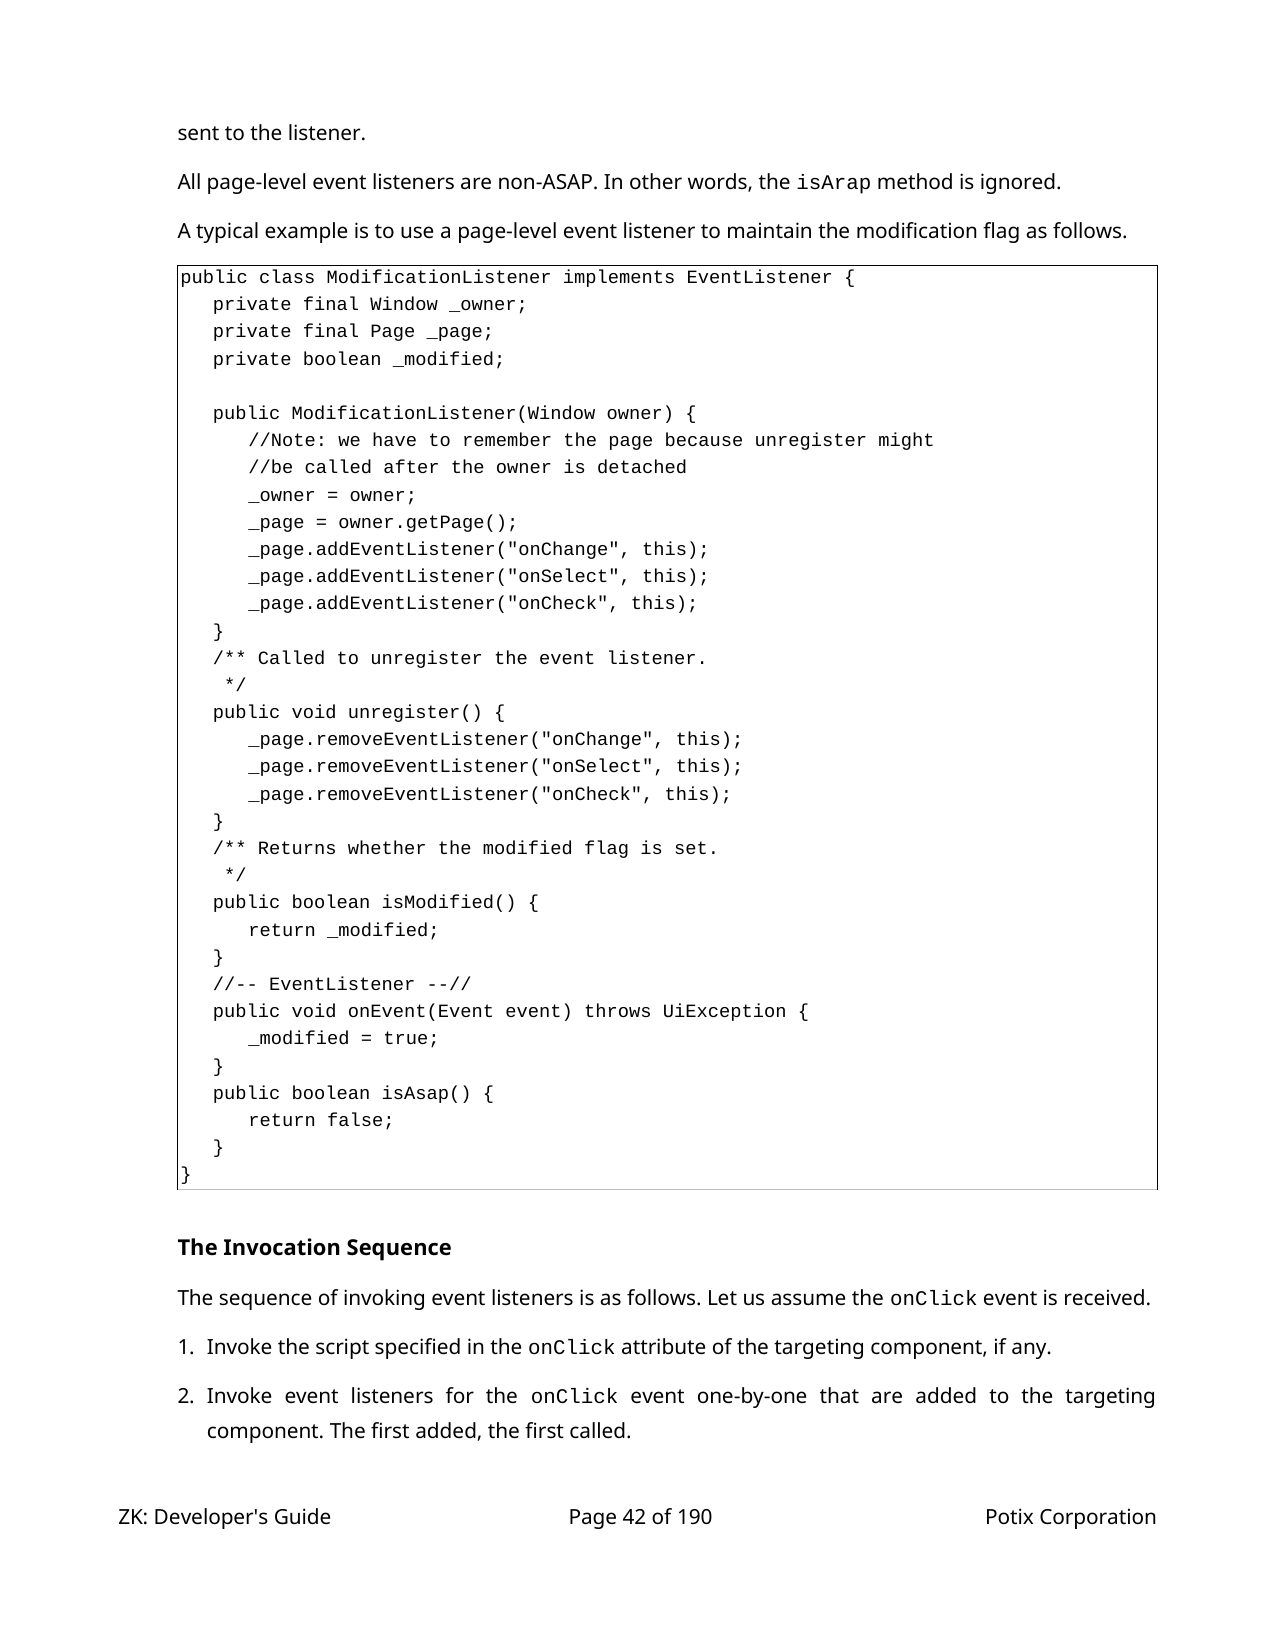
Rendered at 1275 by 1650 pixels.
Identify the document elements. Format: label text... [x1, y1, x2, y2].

subtitle The Invocation Sequence [177, 1232, 1157, 1262]
text public ModificationListener(Window owner) { [178, 401, 1157, 425]
text _owner = owner; [178, 482, 1157, 507]
text private boolean _modified; [178, 347, 1157, 371]
text /** Called to unregister the event listener. [178, 646, 1157, 670]
text return _modified; [178, 917, 1157, 942]
text private final Window _owner; [178, 292, 1157, 316]
text } [178, 1135, 1157, 1159]
text public class ModificationListener implements EventListener { [178, 266, 1157, 289]
text } [178, 809, 1157, 833]
text _page.removeEventListener("onSelect", this); [178, 754, 1157, 779]
text //-- EventListener --// [178, 972, 1157, 996]
text sent to the listener. [177, 118, 1157, 146]
text //Note: we have to remember the page because unregister might [178, 428, 1157, 452]
text All page-level event listeners are non-ASAP. In other words, the isArap method is ignored. [177, 167, 1157, 196]
text The sequence of invoking event listeners is as follows. Let us assume the onClick event is received. [177, 1283, 1157, 1311]
text } [178, 1053, 1157, 1078]
text _modified = true; [178, 1026, 1157, 1051]
text */ [178, 673, 1157, 697]
text _page.removeEventListener("onChange", this); [178, 727, 1157, 751]
text } [178, 618, 1157, 643]
text A typical example is to use a page-level event listener to maintain the modification flag as follows. [177, 216, 1157, 244]
text _page.addEventListener("onCheck", this); [178, 591, 1157, 616]
text */ [178, 863, 1157, 887]
text public void unregister() { [178, 700, 1157, 724]
text } [178, 945, 1157, 969]
list Invoke the script specified in the onClick attribute of the targeting component, if any. [177, 1332, 1157, 1360]
text public boolean isAsap() { [178, 1081, 1157, 1105]
list Invoke event listeners for the onClick event one-by-one that are added to the targeting component. The first added, the first called. [177, 1381, 1157, 1445]
text _page.removeEventListener("onCheck", this); [178, 782, 1157, 806]
text return false; [178, 1108, 1157, 1132]
text _page = owner.getPage(); [178, 510, 1157, 534]
text private final Page _page; [178, 319, 1157, 344]
text _page.addEventListener("onSelect", this); [178, 564, 1157, 588]
text } [178, 1162, 1157, 1189]
text public boolean isModified() { [178, 890, 1157, 914]
text /** Returns whether the modified flag is set. [178, 836, 1157, 860]
text //be called after the owner is detached [178, 455, 1157, 479]
text public void onEvent(Event event) throws UiException { [178, 999, 1157, 1023]
text _page.addEventListener("onChange", this); [178, 537, 1157, 561]
